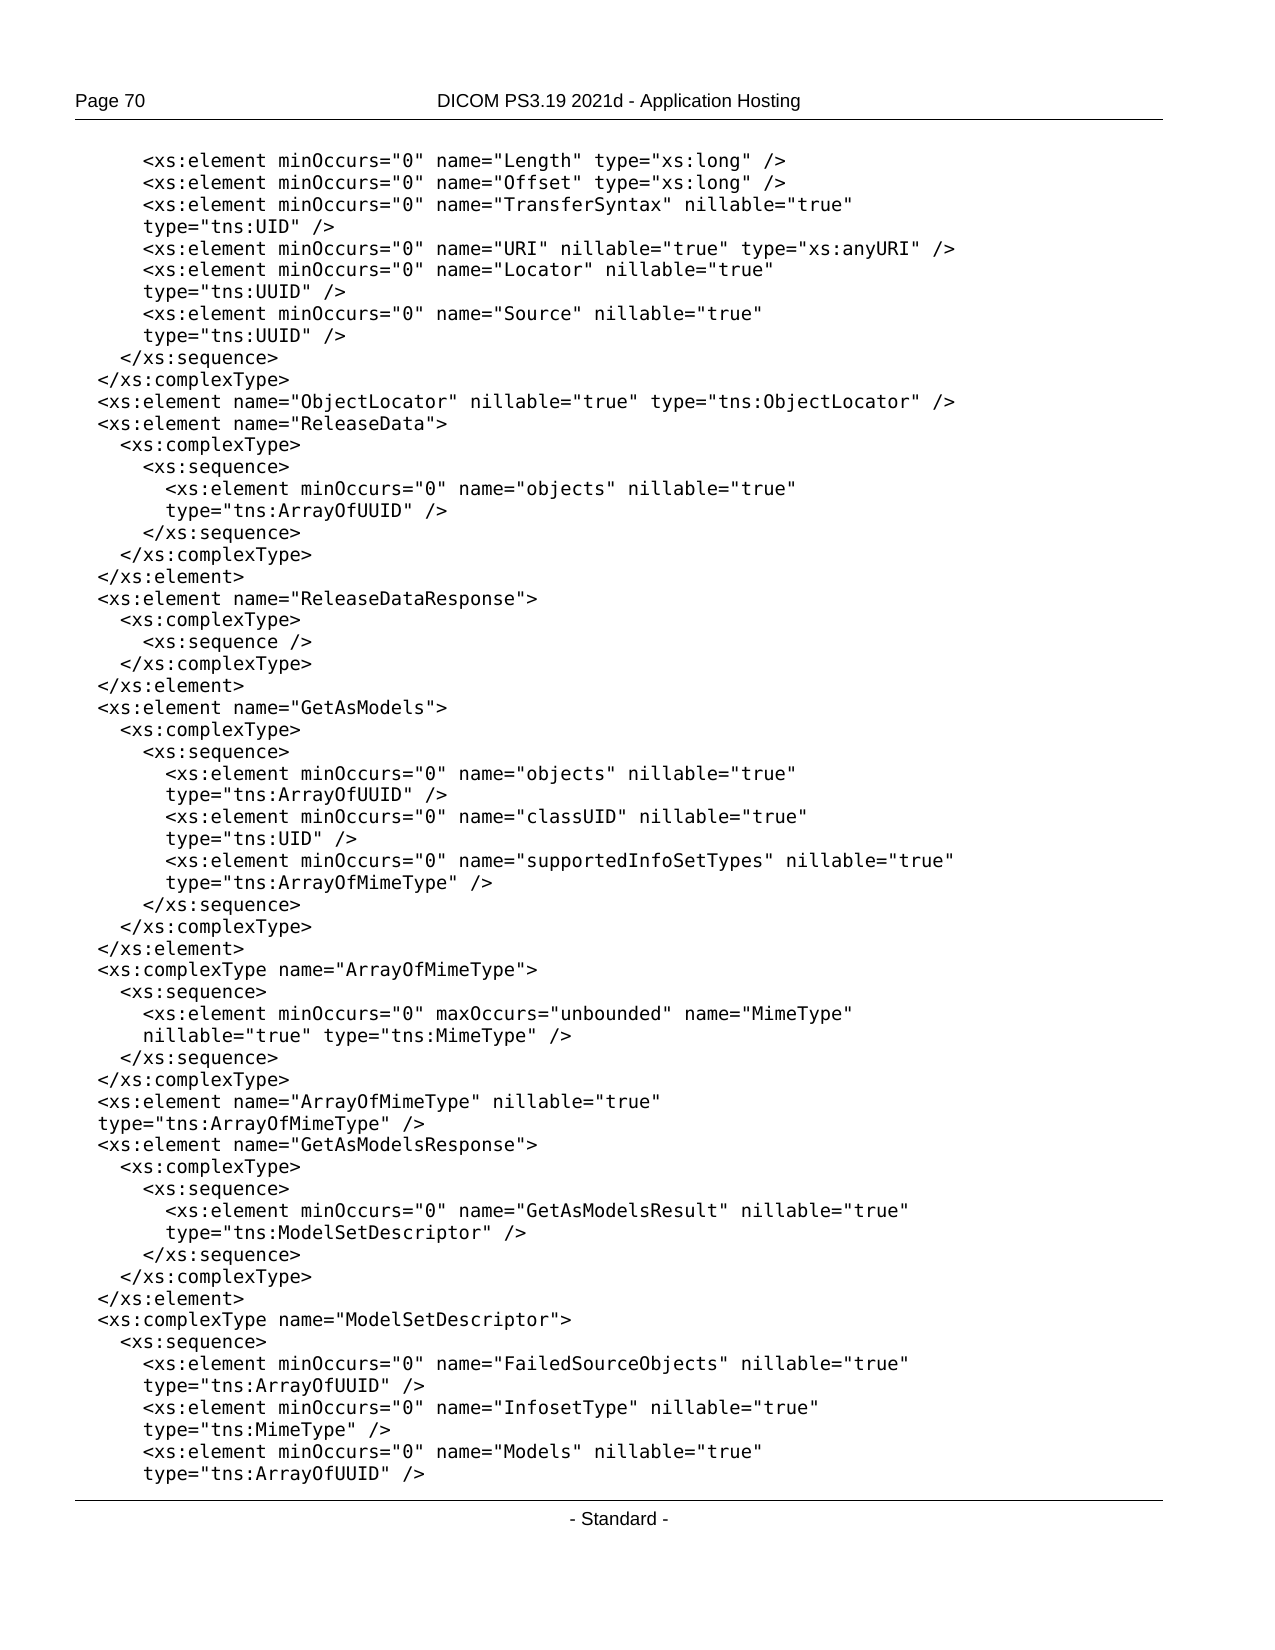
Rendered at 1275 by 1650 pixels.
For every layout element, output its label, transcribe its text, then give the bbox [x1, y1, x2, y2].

text <xs:element minOccurs="0" name="Length" type="xs:long" /> <xs:element minOccurs="0" name="Offset" type="xs:long" /> <xs:element minOccurs="0" name="TransferSyntax" nillable="true" type="tns:UID" /> <xs:element minOccurs="0" name="URI" nillable="true" type="xs:anyURI" /> <xs:element minOccurs="0" name="Locator" nillable="true" type="tns:UUID" /> <xs:element minOccurs="0" name="Source" nillable="true" type="tns:UUID" /> </xs:sequence> </xs:complexType> <xs:element name="ObjectLocator" nillable="true" type="tns:ObjectLocator" /> <xs:element name="ReleaseData"> <xs:complexType> <xs:sequence> <xs:element minOccurs="0" name="objects" nillable="true" type="tns:ArrayOfUUID" /> </xs:sequence> </xs:complexType> </xs:element> <xs:element name="ReleaseDataResponse"> <xs:complexType> <xs:sequence /> </xs:complexType> </xs:element> <xs:element name="GetAsModels"> <xs:complexType> <xs:sequence> <xs:element minOccurs="0" name="objects" nillable="true" type="tns:ArrayOfUUID" /> <xs:element minOccurs="0" name="classUID" nillable="true" type="tns:UID" /> <xs:element minOccurs="0" name="supportedInfoSetTypes" nillable="true" type="tns:ArrayOfMimeType" /> </xs:sequence> </xs:complexType> </xs:element> <xs:complexType name="ArrayOfMimeType"> <xs:sequence> <xs:element minOccurs="0" maxOccurs="unbounded" name="MimeType" nillable="true" type="tns:MimeType" /> </xs:sequence> </xs:complexType> <xs:element name="ArrayOfMimeType" nillable="true" type="tns:ArrayOfMimeType" /> <xs:element name="GetAsModelsResponse"> <xs:complexType> <xs:sequence> <xs:element minOccurs="0" name="GetAsModelsResult" nillable="true" type="tns:ModelSetDescriptor" /> </xs:sequence> </xs:complexType> </xs:element> <xs:complexType name="ModelSetDescriptor"> <xs:sequence> <xs:element minOccurs="0" name="FailedSourceObjects" nillable="true" type="tns:ArrayOfUUID" /> <xs:element minOccurs="0" name="InfosetType" nillable="true" type="tns:MimeType" /> <xs:element minOccurs="0" name="Models" nillable="true" type="tns:ArrayOfUUID" /> [75, 150, 1162, 1484]
